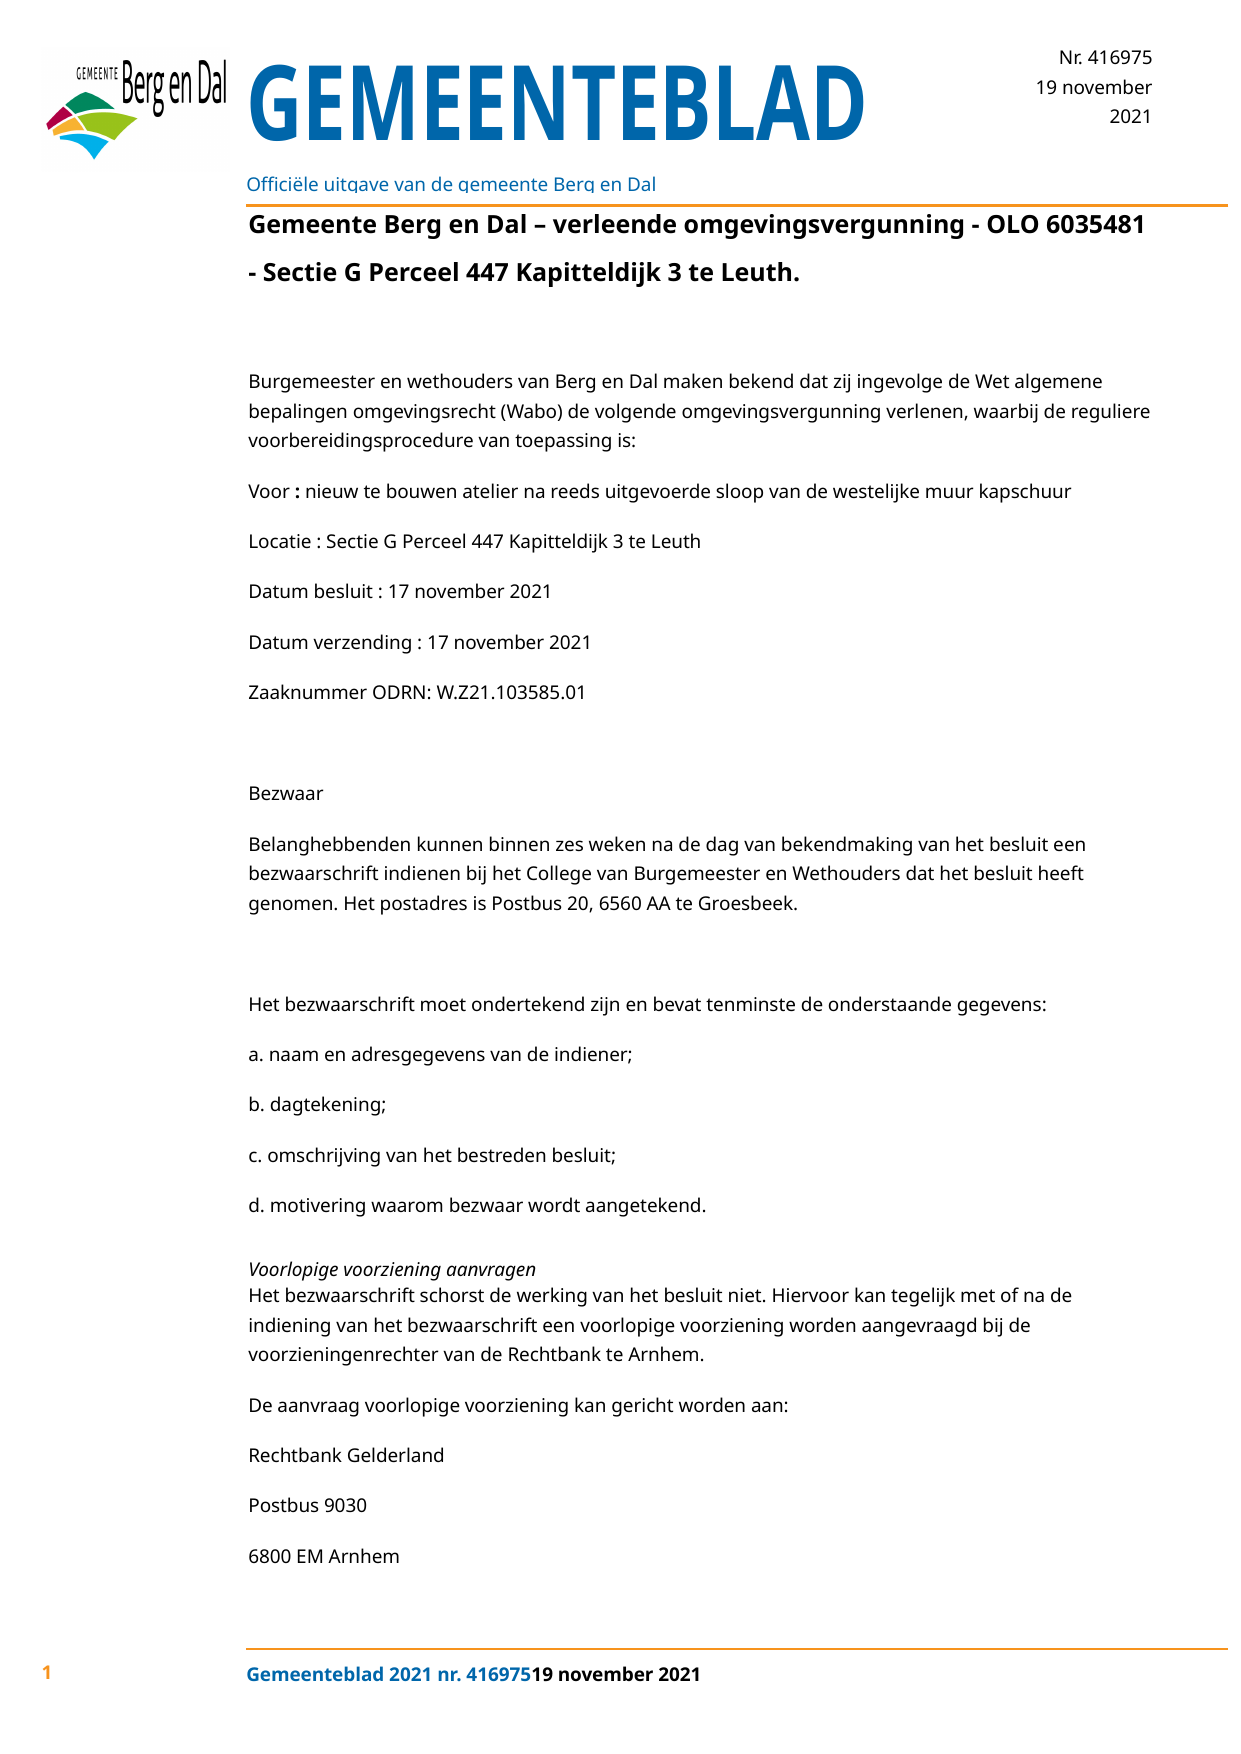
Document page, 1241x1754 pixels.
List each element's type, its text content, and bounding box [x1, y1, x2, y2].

text Datum besluit : 17 november 2021 [248, 579, 1152, 604]
text c. omschrijving van het bestreden besluit; [248, 1142, 1152, 1168]
text De aanvraag voorlopige voorziening kan gericht worden aan: [248, 1392, 1152, 1417]
text 6800 EM Arnhem [248, 1543, 1152, 1569]
text Locatie : Sectie G Perceel 447 Kapitteldijk 3 te Leuth [248, 528, 1152, 554]
text Voor : nieuw te bouwen atelier na reeds uitgevoerde sloop van de westelijke muur kapschuur [248, 478, 1152, 504]
text d. motivering waarom bezwaar wordt aangetekend. [248, 1192, 1152, 1218]
text Gemeente Berg en Dal – verleende omgevingsvergunning - OLO 6035481 - Sectie G Perceel 447 Kapitteldijk 3 te Leuth. [248, 207, 1152, 288]
text Zaaknummer ODRN: W.Z21.103585.01 [248, 679, 1152, 705]
text Datum verzending : 17 november 2021 [248, 629, 1152, 655]
text Burgemeester en wethouders van Berg en Dal maken bekend dat zij ingevolge de Wet algemene bepalingen omgevingsrecht (Wabo) de volgende omgevingsvergunning verlenen, waarbij de reguliere voorbereidingsprocedure van toepassing is: [248, 368, 1152, 453]
text Rechtbank Gelderland [248, 1442, 1152, 1468]
text b. dagtekening; [248, 1092, 1152, 1117]
picture [41, 47, 231, 172]
text Voorlopige voorziening aanvragen [248, 1256, 1152, 1282]
text Postbus 9030 [248, 1493, 1152, 1518]
text Het bezwaarschrift moet ondertekend zijn en bevat tenminste de onderstaande gegevens: [248, 991, 1152, 1017]
text Belanghebbenden kunnen binnen zes weken na de dag van bekendmaking van het besluit een bezwaarschrift indienen bij het College van Burgemeester en Wethouders dat het besluit heeft genomen. Het postadres is Postbus 20, 6560 AA te Groesbeek. [248, 831, 1152, 916]
text Het bezwaarschrift schorst de werking van het besluit niet. Hiervoor kan tegelijk met of na de indiening van het bezwaarschrift een voorlopige voorziening worden aangevraagd bij de voorzieningenrechter van de Rechtbank te Arnhem. [248, 1282, 1152, 1367]
text Bezwaar [248, 780, 1152, 806]
text a. naam en adresgegevens van de indiener; [248, 1041, 1152, 1067]
